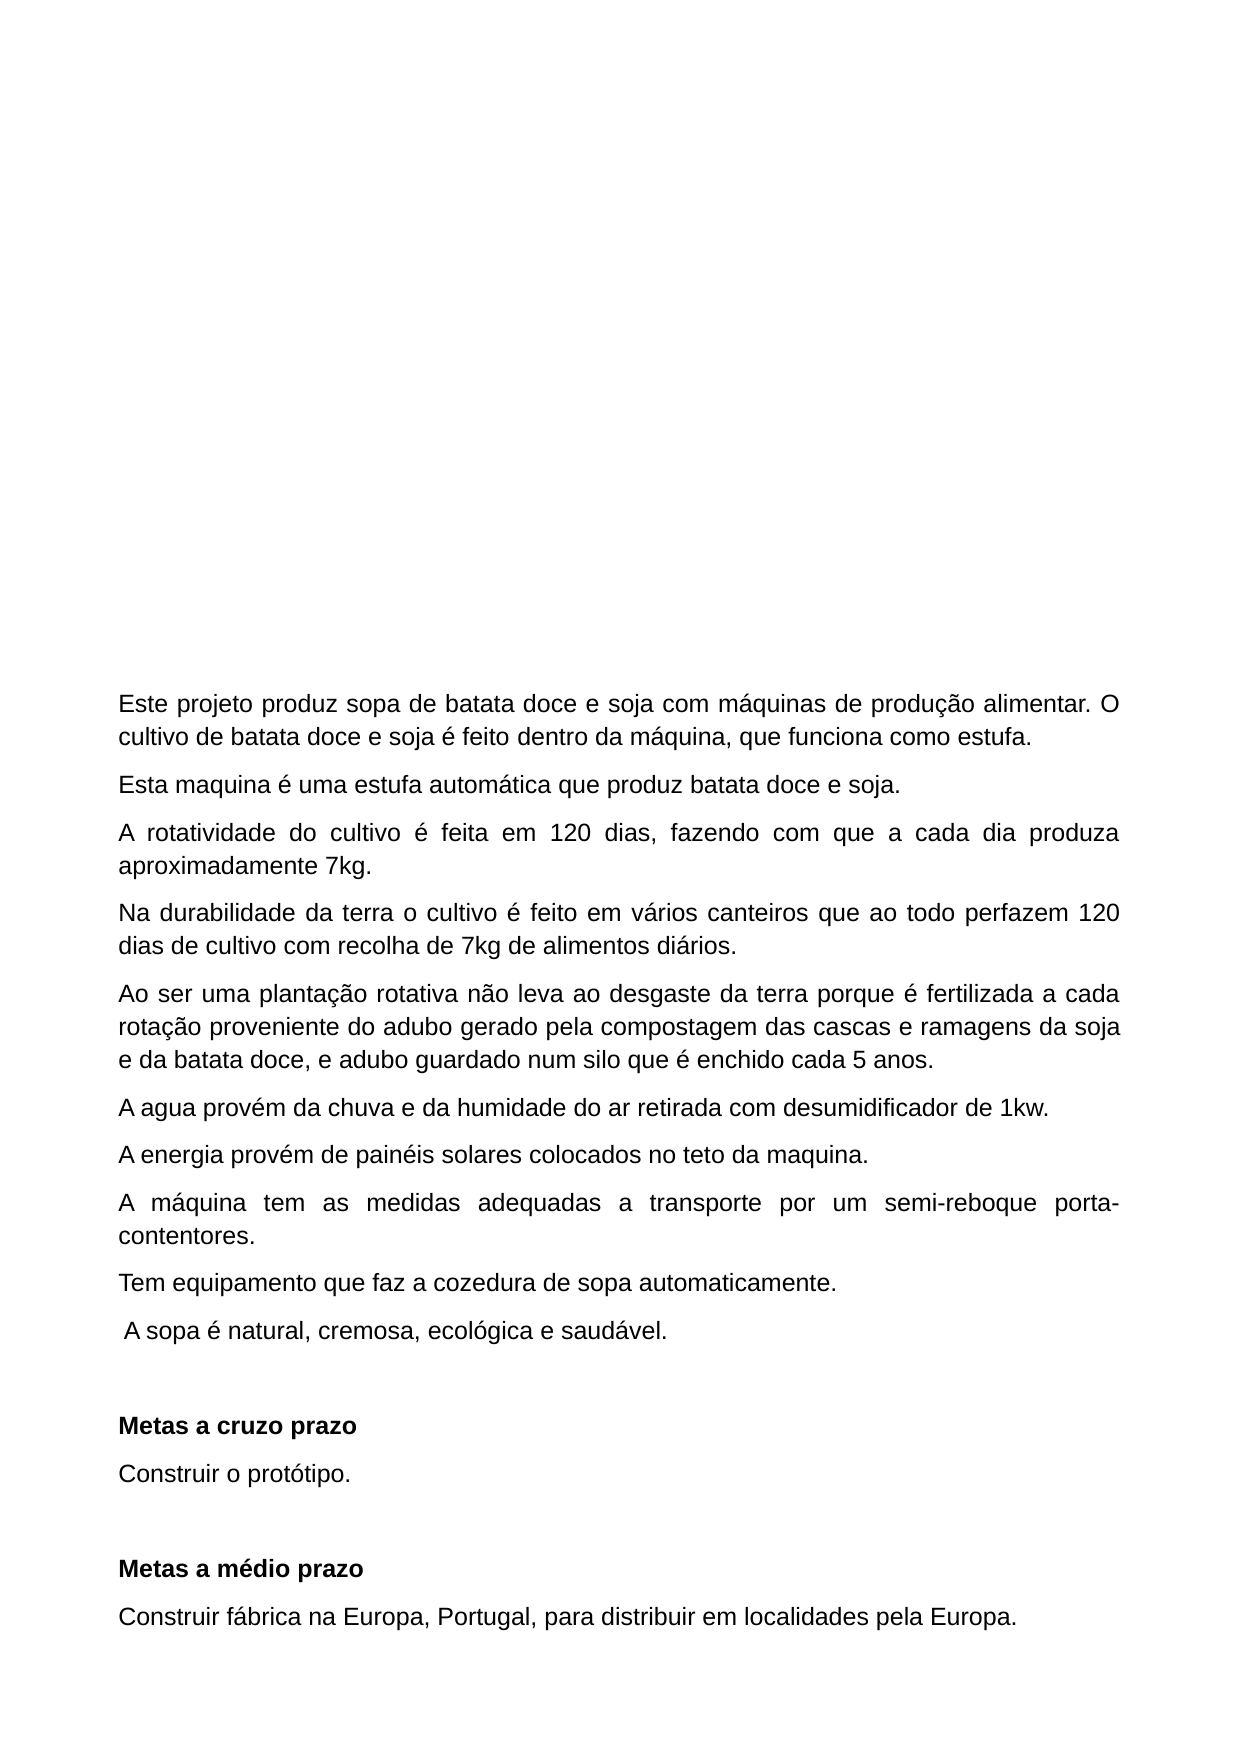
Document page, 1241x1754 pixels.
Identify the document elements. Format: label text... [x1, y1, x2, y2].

text Esta maquina é uma estufa automática que produz batata doce e soja. [118, 770, 1122, 799]
text A sopa é natural, cremosa, ecológica e saudável. [118, 1316, 1122, 1345]
text A máquina tem as medidas adequadas a transporte por um semi-reboque porta-contentores. [118, 1188, 1122, 1249]
text Construir fábrica na Europa, Portugal, para distribuir em localidades pela Europa. [118, 1602, 1122, 1630]
text Tem equipamento que faz a cozedura de sopa automaticamente. [118, 1268, 1122, 1297]
text Construir o protótipo. [118, 1459, 1122, 1487]
text Metas a cruzo prazo [118, 1411, 1122, 1440]
text Na durabilidade da terra o cultivo é feito em vários canteiros que ao todo perfazem 120 dias de cultivo com recolha de 7kg de alimentos diários. [118, 898, 1122, 960]
text A energia provém de painéis solares colocados no teto da maquina. [118, 1140, 1122, 1169]
text A rotatividade do cultivo é feita em 120 dias, fazendo com que a cada dia produza aproximadamente 7kg. [118, 818, 1122, 879]
text Este projeto produz sopa de batata doce e soja com máquinas de produção alimentar. O cultivo de batata doce e soja é feito dentro da máquina, que funciona como estufa. [118, 689, 1122, 751]
text Ao ser uma plantação rotativa não leva ao desgaste da terra porque é fertilizada a cada rotação proveniente do adubo gerado pela compostagem das cascas e ramagens da soja e da batata doce, e adubo guardado num silo que é enchido cada 5 anos. [118, 979, 1122, 1074]
text A agua provém da chuva e da humidade do ar retirada com desumidificador de 1kw. [118, 1092, 1122, 1121]
text Metas a médio prazo [118, 1554, 1122, 1583]
